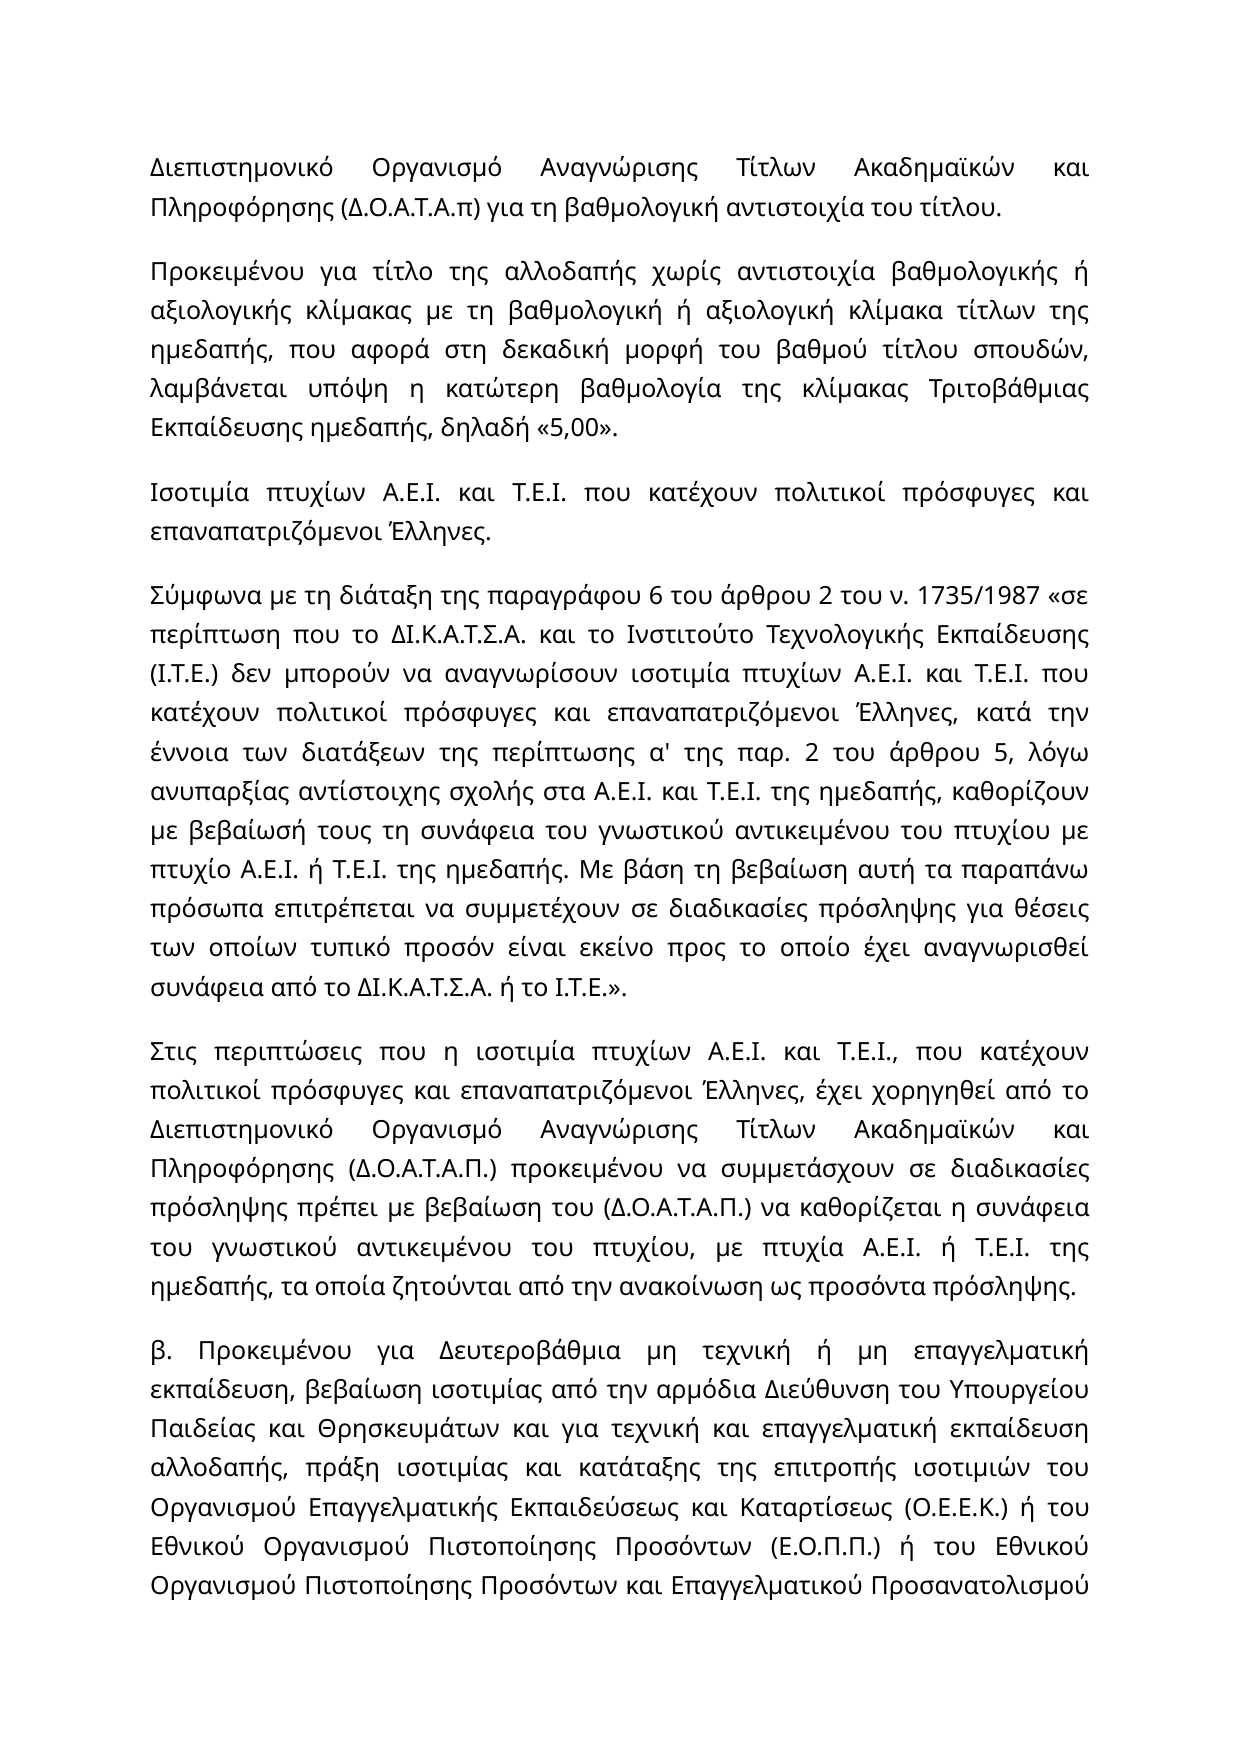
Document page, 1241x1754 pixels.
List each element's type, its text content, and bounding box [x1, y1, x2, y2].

text Σύμφωνα με τη διάταξη της παραγράφου 6 του άρθρου 2 του ν. 1735/1987 «σε περίπτωση που το ΔΙ.Κ.Α.Τ.Σ.Α. και το Ινστιτούτο Τεχνολογικής Εκπαίδευσης (Ι.Τ.Ε.) δεν μπορούν να αναγνωρίσουν ισοτιμία πτυχίων Α.Ε.Ι. και Τ.Ε.Ι. που κατέχουν πολιτικοί πρόσφυγες και επαναπατριζόμενοι Έλληνες, κατά την έννοια των διατάξεων της περίπτωσης α' της παρ. 2 του άρθρου 5, λόγω ανυπαρξίας αντίστοιχης σχολής στα Α.Ε.Ι. και Τ.Ε.Ι. της ημεδαπής, καθορίζουν με βεβαίωσή τους τη συνάφεια του γνωστικού αντικειμένου του πτυχίου με πτυχίο Α.Ε.Ι. ή Τ.Ε.Ι. της ημεδαπής. Με βάση τη βεβαίωση αυτή τα παραπάνω πρόσωπα επιτρέπεται να συμμετέχουν σε διαδικασίες πρόσληψης για θέσεις των οποίων τυπικό προσόν είναι εκείνο προς το οποίο έχει αναγνωρισθεί συνάφεια από το ΔΙ.Κ.Α.Τ.Σ.Α. ή το Ι.Τ.Ε.». [150, 577, 1090, 1003]
text β. Προκειμένου για Δευτεροβάθμια μη τεχνική ή μη επαγγελματική εκπαίδευση, βεβαίωση ισοτιμίας από την αρμόδια Διεύθυνση του Υπουργείου Παιδείας και Θρησκευμάτων και για τεχνική και επαγγελματική εκπαίδευση αλλοδαπής, πράξη ισοτιμίας και κατάταξης της επιτροπής ισοτιμιών του Οργανισμού Επαγγελματικής Εκπαιδεύσεως και Καταρτίσεως (Ο.Ε.Ε.Κ.) ή του Εθνικού Οργανισμού Πιστοποίησης Προσόντων (Ε.Ο.Π.Π.) ή του Εθνικού Οργανισμού Πιστοποίησης Προσόντων και Επαγγελματικού Προσανατολισμού [150, 1332, 1090, 1602]
text Προκειμένου για τίτλο της αλλοδαπής χωρίς αντιστοιχία βαθμολογικής ή αξιολογικής κλίμακας με τη βαθμολογική ή αξιολογική κλίμακα τίτλων της ημεδαπής, που αφορά στη δεκαδική μορφή του βαθμού τίτλου σπουδών, λαμβάνεται υπόψη η κατώτερη βαθμολογία της κλίμακας Τριτοβάθμιας Εκπαίδευσης ημεδαπής, δηλαδή «5,00». [150, 253, 1090, 444]
text Στις περιπτώσεις που η ισοτιμία πτυχίων Α.Ε.Ι. και Τ.Ε.Ι., που κατέχουν πολιτικοί πρόσφυγες και επαναπατριζόμενοι Έλληνες, έχει χορηγηθεί από το Διεπιστημονικό Οργανισμό Αναγνώρισης Τίτλων Ακαδημαϊκών και Πληροφόρησης (Δ.Ο.Α.Τ.Α.Π.) προκειμένου να συμμετάσχουν σε διαδικασίες πρόσληψης πρέπει με βεβαίωση του (Δ.Ο.Α.Τ.Α.Π.) να καθορίζεται η συνάφεια του γνωστικού αντικειμένου του πτυχίου, με πτυχία Α.Ε.Ι. ή Τ.Ε.Ι. της ημεδαπής, τα οποία ζητούνται από την ανακοίνωση ως προσόντα πρόσληψης. [150, 1033, 1090, 1302]
text Ισοτιμία πτυχίων Α.Ε.Ι. και Τ.Ε.Ι. που κατέχουν πολιτικοί πρόσφυγες και επαναπατριζόμενοι Έλληνες. [150, 474, 1090, 547]
text Διεπιστημονικό Οργανισμό Αναγνώρισης Τίτλων Ακαδημαϊκών και Πληροφόρησης (Δ.Ο.Α.Τ.Α.π) για τη βαθμολογική αντιστοιχία του τίτλου. [150, 150, 1090, 223]
